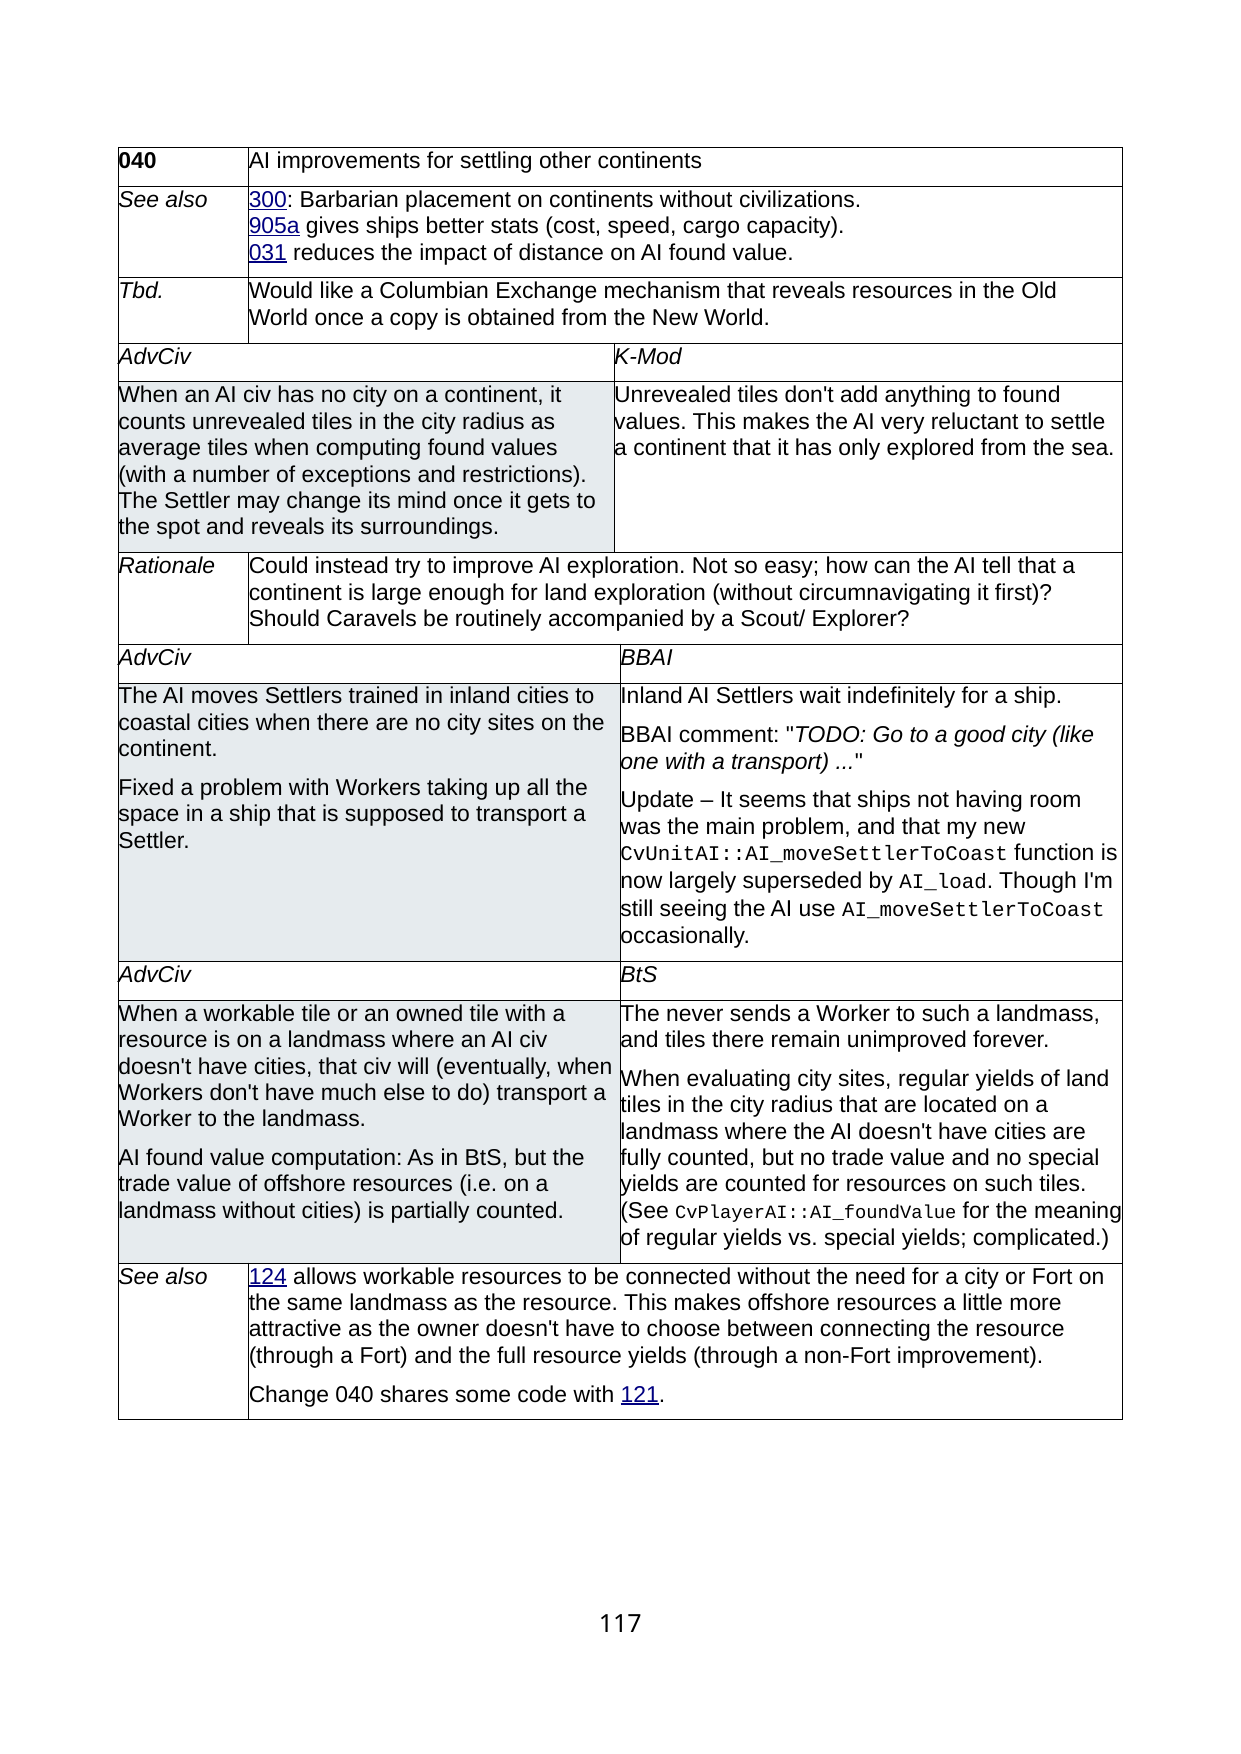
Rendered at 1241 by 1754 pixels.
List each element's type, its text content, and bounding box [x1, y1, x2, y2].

table_cell 124 allows workable resources to be connected without the need for a city or Fort on the same landmass as the resource. This makes offshore resources a little more attractive as the owner doesn't have to choose between connecting the resource (through a Fort) and the full resource yields (through a non-Fort improvement). Change 040 shares some code with 121. [249, 1264, 1122, 1419]
table_header 040 [119, 148, 248, 186]
table_cell Rationale [119, 553, 248, 643]
table_cell Could instead try to improve AI exploration. Not so easy; how can the AI tell that a continent is large enough for land exploration (without circumnavigating it first)? Should Caravels be routinely accompanied by a Scout/ Explorer? [249, 553, 1122, 643]
table_cell Inland AI Settlers wait indefinitely for a ship. BBAI comment: "TODO: Go to a good city (like one with a transport) ..." Update – It seems that ships not having room was the main problem, and that my new CvUnitAI::AI_moveSettlerToCoast function is now largely superseded by AI_load. Though I'm still seeing the AI use AI_moveSettlerToCoast occasionally. [621, 684, 1122, 961]
table_cell BBAI [621, 645, 1122, 682]
table_cell When a workable tile or an owned tile with a resource is on a landmass where an AI civ doesn't have cities, that civ will (eventually, when Workers don't have much else to do) transport a Worker to the landmass. AI found value computation: As in BtS, but the trade value of offshore resources (i.e. on a landmass without cities) is partially counted. [119, 1001, 620, 1263]
table_cell Tbd. [119, 278, 248, 342]
table_cell K-Mod [615, 344, 1122, 381]
table_cell See also [119, 187, 248, 277]
table_cell The never sends a Worker to such a landmass, and tiles there remain unimproved forever. When evaluating city sites, regular yields of land tiles in the city radius that are located on a landmass where the AI doesn't have cities are fully counted, but no trade value and no special yields are counted for resources on such tiles. (See CvPlayerAI::AI_foundValue for the meaning of regular yields vs. special yields; complicated.) [621, 1001, 1122, 1263]
table_cell AdvCiv [119, 344, 614, 381]
table_cell Unrevealed tiles don't add anything to found values. This makes the AI very reluctant to settle a continent that it has only explored from the sea. [615, 382, 1122, 552]
table_cell The AI moves Settlers trained in inland cities to coastal cities when there are no city sites on the continent. Fixed a problem with Workers taking up all the space in a ship that is supposed to transport a Settler. [119, 684, 620, 961]
table_cell When an AI civ has no city on a continent, it counts unrevealed tiles in the city radius as average tiles when computing found values (with a number of exceptions and restrictions). The Settler may change its mind once it gets to the spot and reveals its surroundings. [119, 382, 614, 552]
table_cell AdvCiv [119, 962, 620, 1000]
table_cell 300: Barbarian placement on continents without civilizations. 905a gives ships better stats (cost, speed, cargo capacity). 031 reduces the impact of distance on AI found value. [249, 187, 1122, 277]
table_cell Would like a Columbian Exchange mechanism that reveals resources in the Old World once a copy is obtained from the New World. [249, 278, 1122, 342]
table_cell BtS [621, 962, 1122, 1000]
table_header AI improvements for settling other continents [249, 148, 1122, 186]
table_cell AdvCiv [119, 645, 620, 682]
table_cell See also [119, 1264, 248, 1419]
